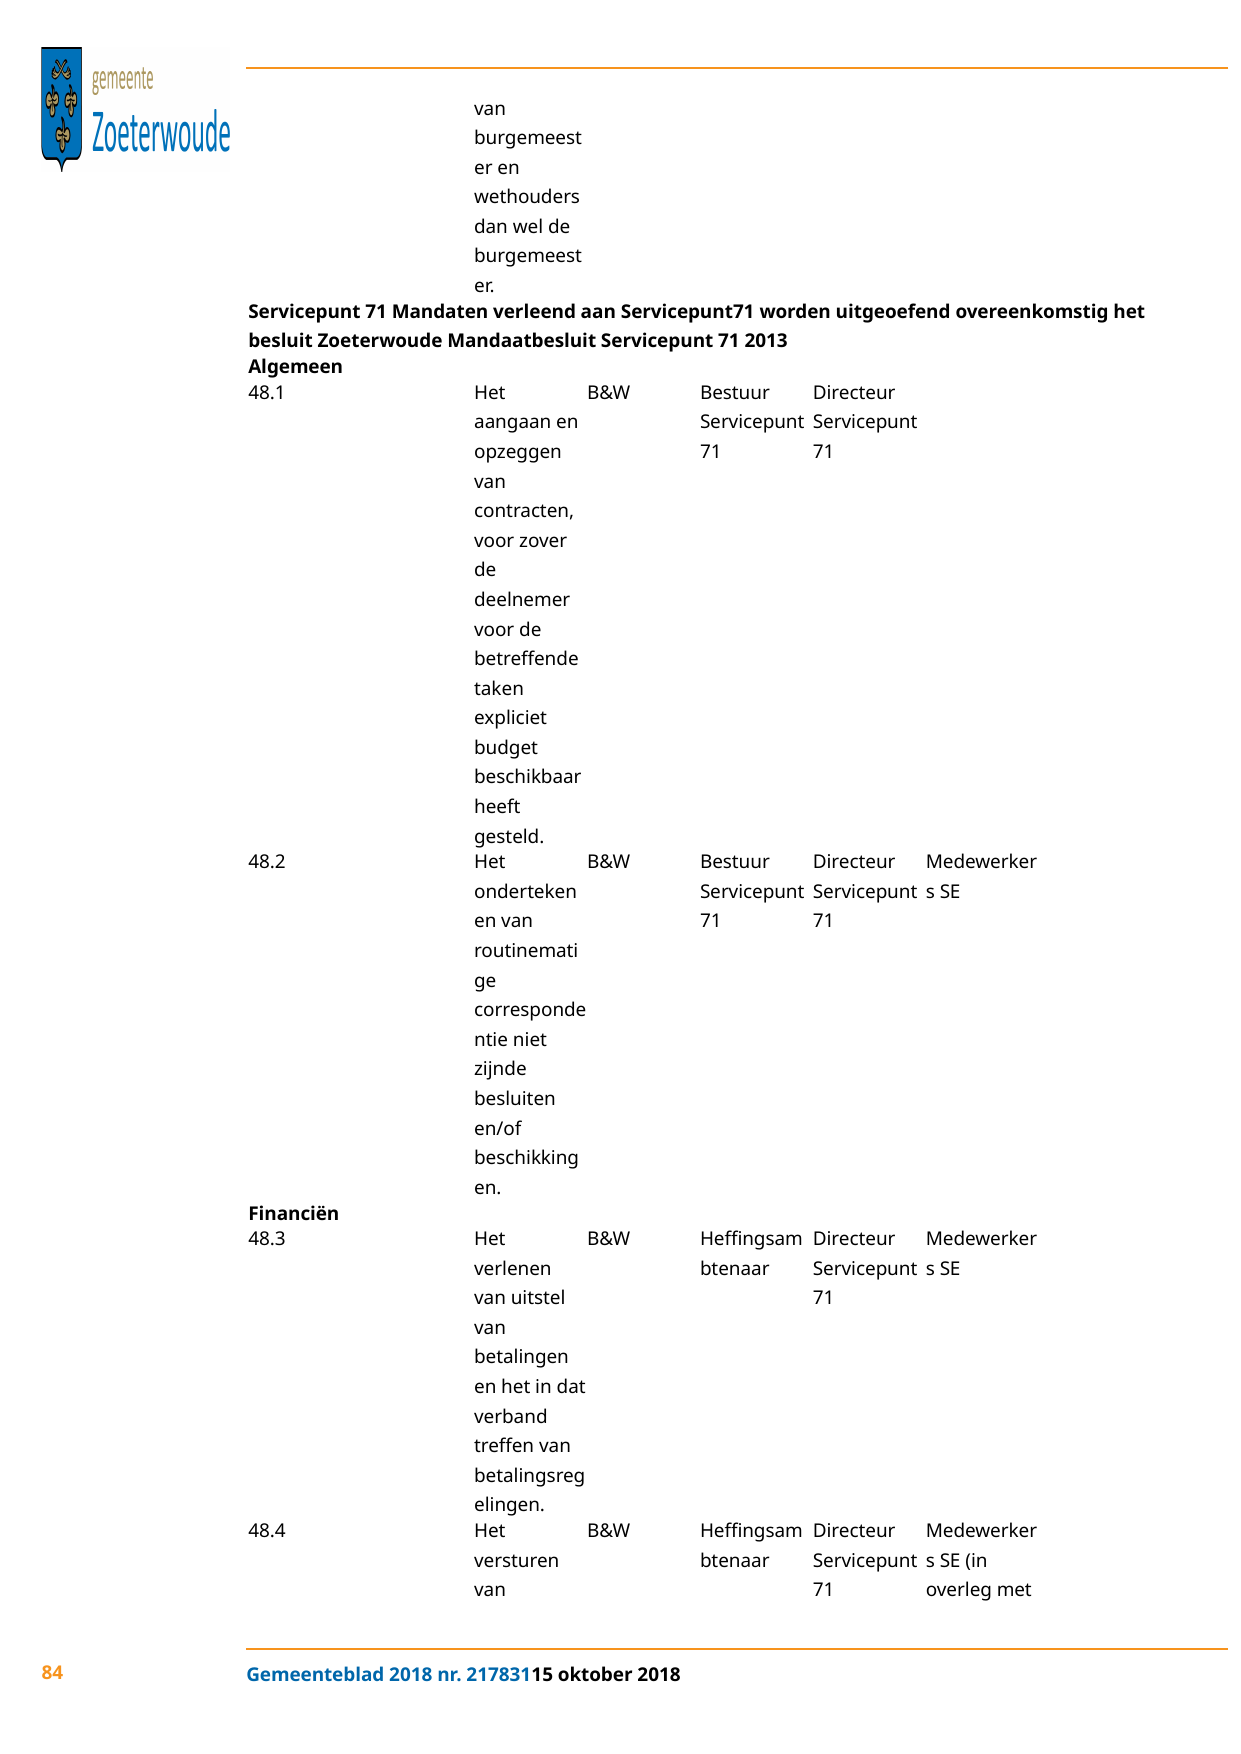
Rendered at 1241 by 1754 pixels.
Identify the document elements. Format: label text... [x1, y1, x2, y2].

table_cell [1039, 1518, 1152, 1602]
table_cell Medewerkers SE [926, 1225, 1038, 1517]
table_cell Directeur Servicepunt71 [813, 849, 926, 1200]
table_cell Het versturen van [474, 1518, 587, 1602]
table_cell Heffingsambtenaar [700, 1225, 813, 1517]
table_cell [1039, 1225, 1152, 1517]
table_cell 48.1 [248, 379, 361, 848]
table_cell Het ondertekenen van routinematige correspondentie niet zijnde besluiten en/of beschikkingen. [474, 849, 587, 1200]
table_cell Bestuur Servicepunt71 [700, 849, 813, 1200]
table_cell [361, 379, 474, 848]
picture [41, 47, 231, 172]
table_cell van burgemeester en wethouders dan wel de burgemeester. [474, 95, 587, 298]
table_cell Medewerkers SE (in overleg met [926, 1518, 1038, 1602]
table_cell [361, 849, 474, 1200]
table_cell Bestuur Servicepunt71 [700, 379, 813, 848]
table_cell B&W [587, 1225, 700, 1517]
table_cell Servicepunt 71 Mandaten verleend aan Servicepunt71 worden uitgeoefend overeenkomstig het besluit Zoeterwoude Mandaatbesluit Servicepunt 71 2013 [248, 298, 1152, 353]
table_cell [361, 95, 474, 298]
table_cell [926, 379, 1038, 848]
table_cell Medewerkers SE [926, 849, 1038, 1200]
table_cell [813, 95, 926, 298]
table_cell 48.2 [248, 849, 361, 1200]
table_cell Directeur Servicepunt71 [813, 1518, 926, 1602]
table_cell [1039, 379, 1152, 848]
table_cell Het aangaan en opzeggen van contracten, voor zover de deelnemer voor de betreffende taken expliciet budget beschikbaar heeft gesteld. [474, 379, 587, 848]
table_cell Financiën [248, 1200, 1152, 1225]
table_cell Heffingsambtenaar [700, 1518, 813, 1602]
table_cell B&W [587, 1518, 700, 1602]
table_cell Het verlenen van uitstel van betalingen en het in dat verband treffen van betalingsregelingen. [474, 1225, 587, 1517]
table_cell [361, 1518, 474, 1602]
table_cell [926, 95, 1038, 298]
table_cell B&W [587, 849, 700, 1200]
table_cell [587, 95, 700, 298]
table_cell [361, 1225, 474, 1517]
table_cell B&W [587, 379, 700, 848]
table_cell [700, 95, 813, 298]
table_cell [1039, 849, 1152, 1200]
table_cell Directeur Servicepunt71 [813, 379, 926, 848]
table_cell Algemeen [248, 353, 1152, 379]
table_cell Directeur Servicepunt71 [813, 1225, 926, 1517]
table_cell [248, 95, 361, 298]
table_cell [1039, 95, 1152, 298]
table_cell 48.3 [248, 1225, 361, 1517]
table_cell 48.4 [248, 1518, 361, 1602]
